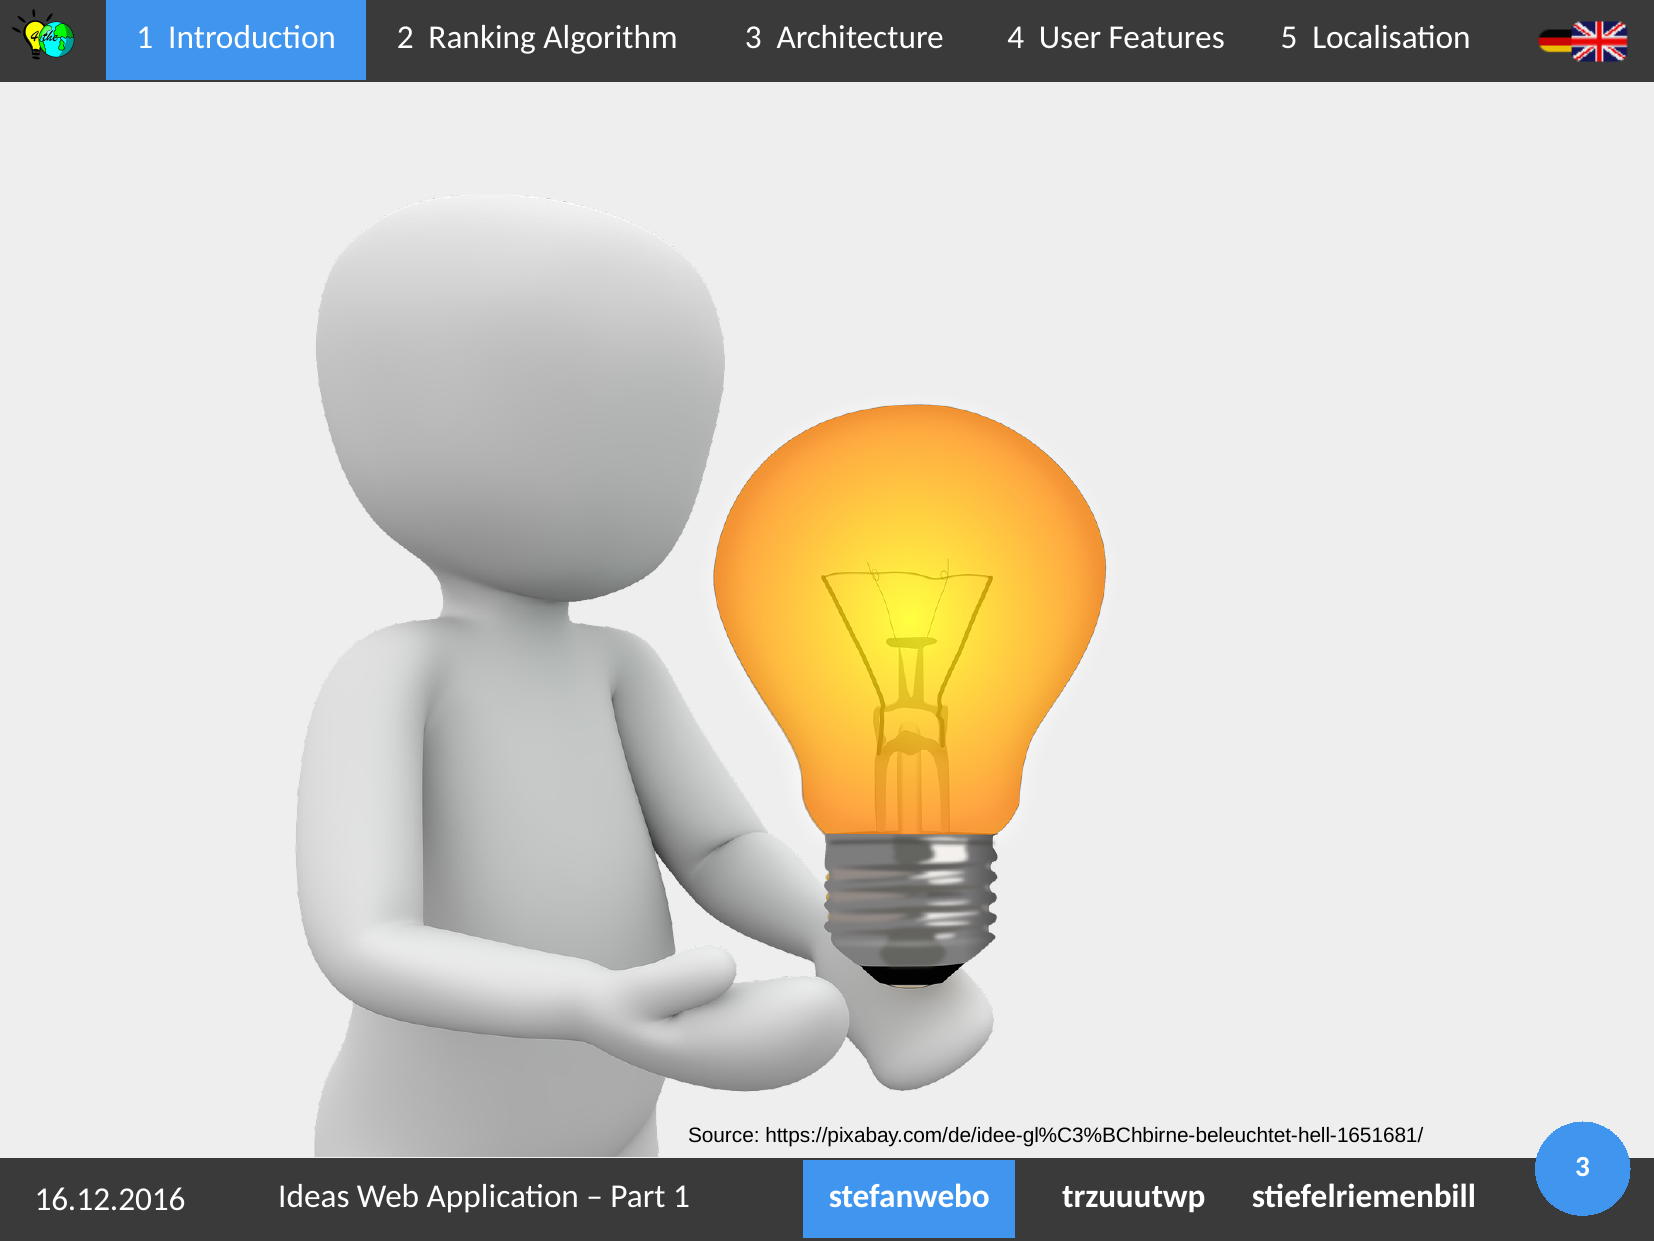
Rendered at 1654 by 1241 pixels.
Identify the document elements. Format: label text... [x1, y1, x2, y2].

text_box 2 Ranking Algorithm [366, 0, 708, 80]
picture [267, 168, 1118, 1157]
text_box stiefelriemenbill [1251, 1160, 1477, 1238]
text_box 4 User Features [980, 0, 1251, 80]
text_box Source: https://pixabay.com/de/idee-gl%C3%BChbirne-beleuchtet-hell-1651681/ [673, 1116, 1439, 1155]
text_box 1 Introduction [106, 0, 366, 80]
text_box 5 Localisation [1251, 0, 1501, 80]
text_box trzuuutwp [1015, 1160, 1251, 1238]
text_box stefanwebo [803, 1160, 1015, 1238]
picture [2, 0, 83, 80]
text_box 3 Architecture [708, 0, 980, 80]
picture [1536, 18, 1629, 64]
text_box Ideas Web Application – Part 1 [242, 1160, 727, 1238]
